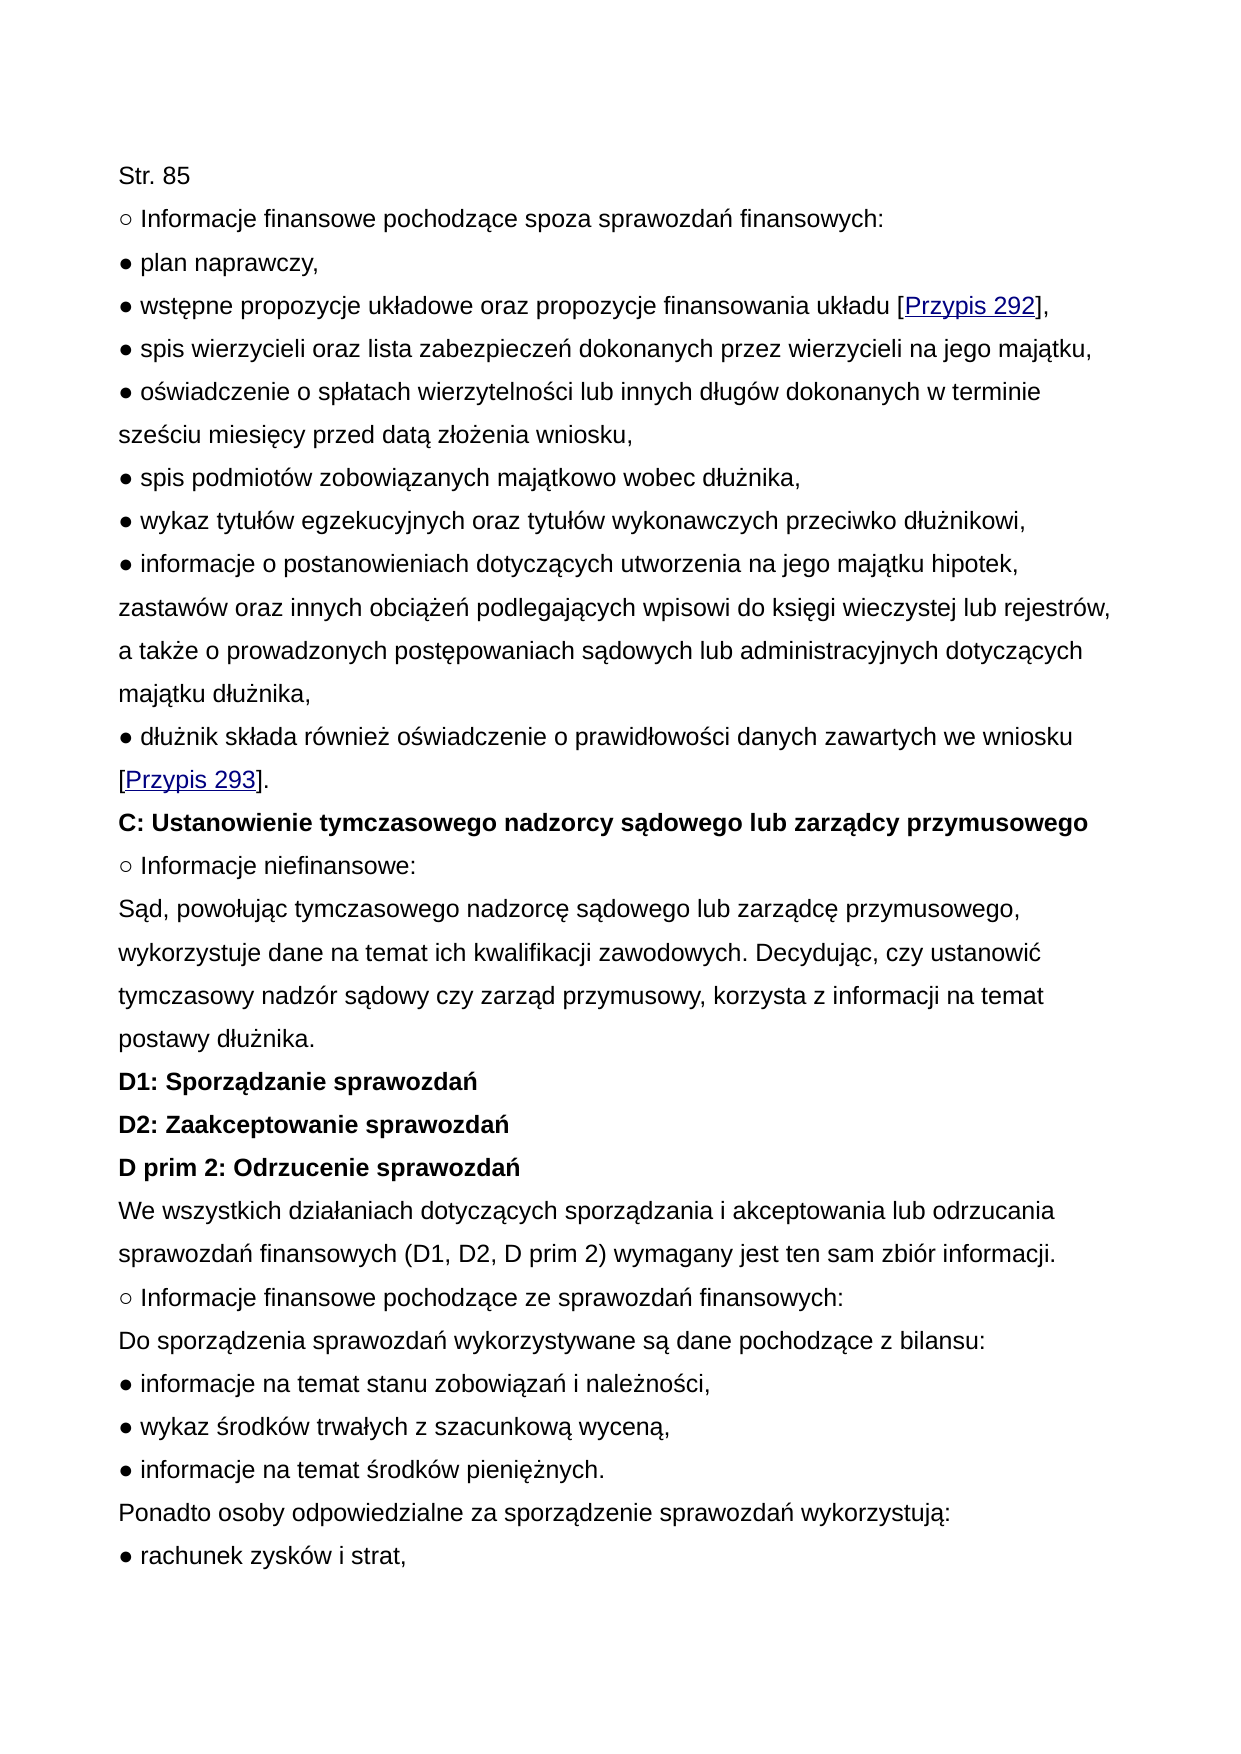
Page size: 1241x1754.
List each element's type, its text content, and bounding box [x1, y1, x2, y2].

text ● spis podmiotów zobowiązanych majątkowo wobec dłużnika, [118, 463, 1122, 492]
text ● informacje na temat środków pieniężnych. [118, 1455, 1122, 1484]
text ● wykaz środków trwałych z szacunkową wyceną, [118, 1412, 1122, 1441]
text ● spis wierzycieli oraz lista zabezpieczeń dokonanych przez wierzycieli na jego majątku, [118, 334, 1122, 362]
text Ponadto osoby odpowiedzialne za sporządzenie sprawozdań wykorzystują: [118, 1498, 1122, 1527]
text ○ Informacje finansowe pochodzące spoza sprawozdań finansowych: [118, 204, 1122, 233]
text ● wykaz tytułów egzekucyjnych oraz tytułów wykonawczych przeciwko dłużnikowi, [118, 506, 1122, 535]
text D2: Zaakceptowanie sprawozdań [118, 1110, 1122, 1139]
text ● wstępne propozycje układowe oraz propozycje finansowania układu [Przypis 292], [118, 291, 1122, 319]
text ○ Informacje niefinansowe: [118, 851, 1122, 880]
text Do sporządzenia sprawozdań wykorzystywane są dane pochodzące z bilansu: [118, 1326, 1122, 1354]
text ● oświadczenie o spłatach wierzytelności lub innych długów dokonanych w terminie sześciu miesięcy przed datą złożenia wniosku, [118, 377, 1122, 449]
text ● informacje o postanowieniach dotyczących utworzenia na jego majątku hipotek, zastawów oraz innych obciążeń podlegających wpisowi do księgi wieczystej lub rejestrów, a także o prowadzonych postępowaniach sądowych lub administracyjnych dotyczących majątku dłużnika, [118, 549, 1122, 707]
text ● dłużnik składa również oświadczenie o prawidłowości danych zawartych we wniosku [Przypis 293]. [118, 722, 1122, 794]
text ○ Informacje finansowe pochodzące ze sprawozdań finansowych: [118, 1282, 1122, 1311]
text Str. 85 [118, 161, 1122, 190]
text Sąd, powołując tymczasowego nadzorcę sądowego lub zarządcę przymusowego, wykorzystuje dane na temat ich kwalifikacji zawodowych. Decydując, czy ustanowić tymczasowy nadzór sądowy czy zarząd przymusowy, korzysta z informacji na temat postawy dłużnika. [118, 894, 1122, 1052]
text D prim 2: Odrzucenie sprawozdań [118, 1153, 1122, 1182]
text ● informacje na temat stanu zobowiązań i należności, [118, 1369, 1122, 1397]
text ● plan naprawczy, [118, 247, 1122, 276]
text D1: Sporządzanie sprawozdań [118, 1067, 1122, 1096]
text C: Ustanowienie tymczasowego nadzorcy sądowego lub zarządcy przymusowego [118, 808, 1122, 837]
text We wszystkich działaniach dotyczących sporządzania i akceptowania lub odrzucania sprawozdań finansowych (D1, D2, D prim 2) wymagany jest ten sam zbiór informacji. [118, 1196, 1122, 1268]
text ● rachunek zysków i strat, [118, 1541, 1122, 1570]
